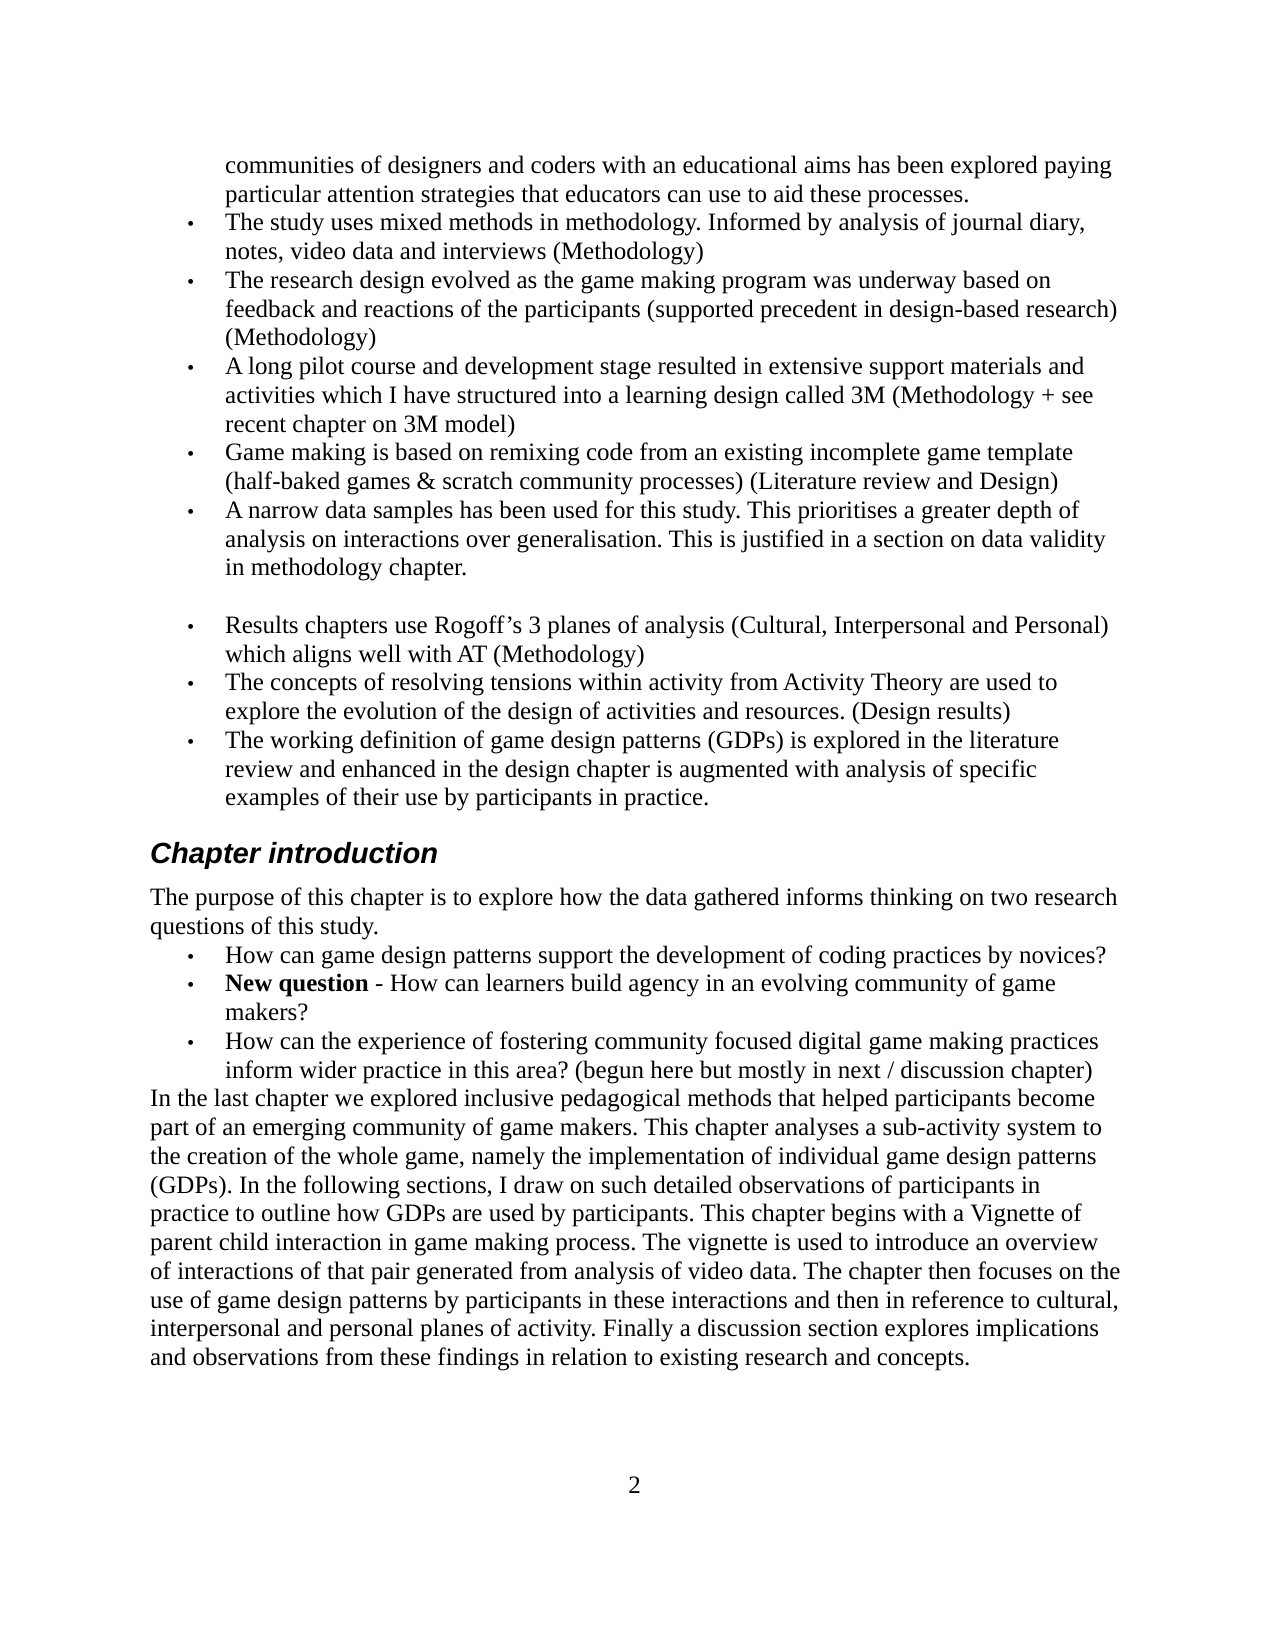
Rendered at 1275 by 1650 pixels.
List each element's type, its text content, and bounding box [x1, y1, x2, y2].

list A long pilot course and development stage resulted in extensive support materials and activities which I have structured into a learning design called 3M (Methodology + see recent chapter on 3M model) [187, 351, 1125, 437]
list Results chapters use Rogoff’s 3 planes of analysis (Cultural, Interpersonal and Personal) which aligns well with AT (Methodology) [187, 610, 1125, 667]
list How can game design patterns support the development of coding practices by novices? [187, 940, 1125, 968]
list Game making is based on remixing code from an existing incomplete game template (half-baked games & scratch community processes) (Literature review and Design) [187, 437, 1125, 495]
list The study uses mixed methods in methodology. Informed by analysis of journal diary, notes, video data and interviews (Methodology) [187, 207, 1125, 265]
text In the last chapter we explored inclusive pedagogical methods that helped participants become part of an emerging community of game makers. This chapter analyses a sub-activity system to the creation of the whole game, namely the implementation of individual game design patterns (GDPs). In the following sections, I draw on such detailed observations of participants in practice to outline how GDPs are used by participants. This chapter begins with a Vignette of parent child interaction in game making process. The vignette is used to introduce an overview of interactions of that pair generated from analysis of video data. The chapter then focuses on the use of game design patterns by participants in these interactions and then in reference to cultural, interpersonal and personal planes of activity. Finally a discussion section explores implications and observations from these findings in relation to existing research and concepts. [150, 1083, 1125, 1371]
list communities of designers and coders with an educational aims has been explored paying particular attention strategies that educators can use to aid these processes. [187, 150, 1125, 207]
list New question - How can learners build agency in an evolving community of game makers? [187, 968, 1125, 1026]
text The purpose of this chapter is to explore how the data gathered informs thinking on two research questions of this study. [150, 882, 1125, 940]
list The concepts of resolving tensions within activity from Activity Theory are used to explore the evolution of the design of activities and resources. (Design results) [187, 667, 1125, 725]
list How can the experience of fostering community focused digital game making practices inform wider practice in this area? (begun here but mostly in next / discussion chapter) [187, 1026, 1125, 1083]
list The research design evolved as the game making program was underway based on feedback and reactions of the participants (supported precedent in design-based research) (Methodology) [187, 265, 1125, 351]
list The working definition of game design patterns (GDPs) is explored in the literature review and enhanced in the design chapter is augmented with analysis of specific examples of their use by participants in practice. [187, 725, 1125, 811]
list A narrow data samples has been used for this study. This prioritises a greater depth of analysis on interactions over generalisation. This is justified in a section on data validity in methodology chapter. [187, 495, 1125, 610]
subtitle Chapter introduction [150, 836, 1125, 870]
